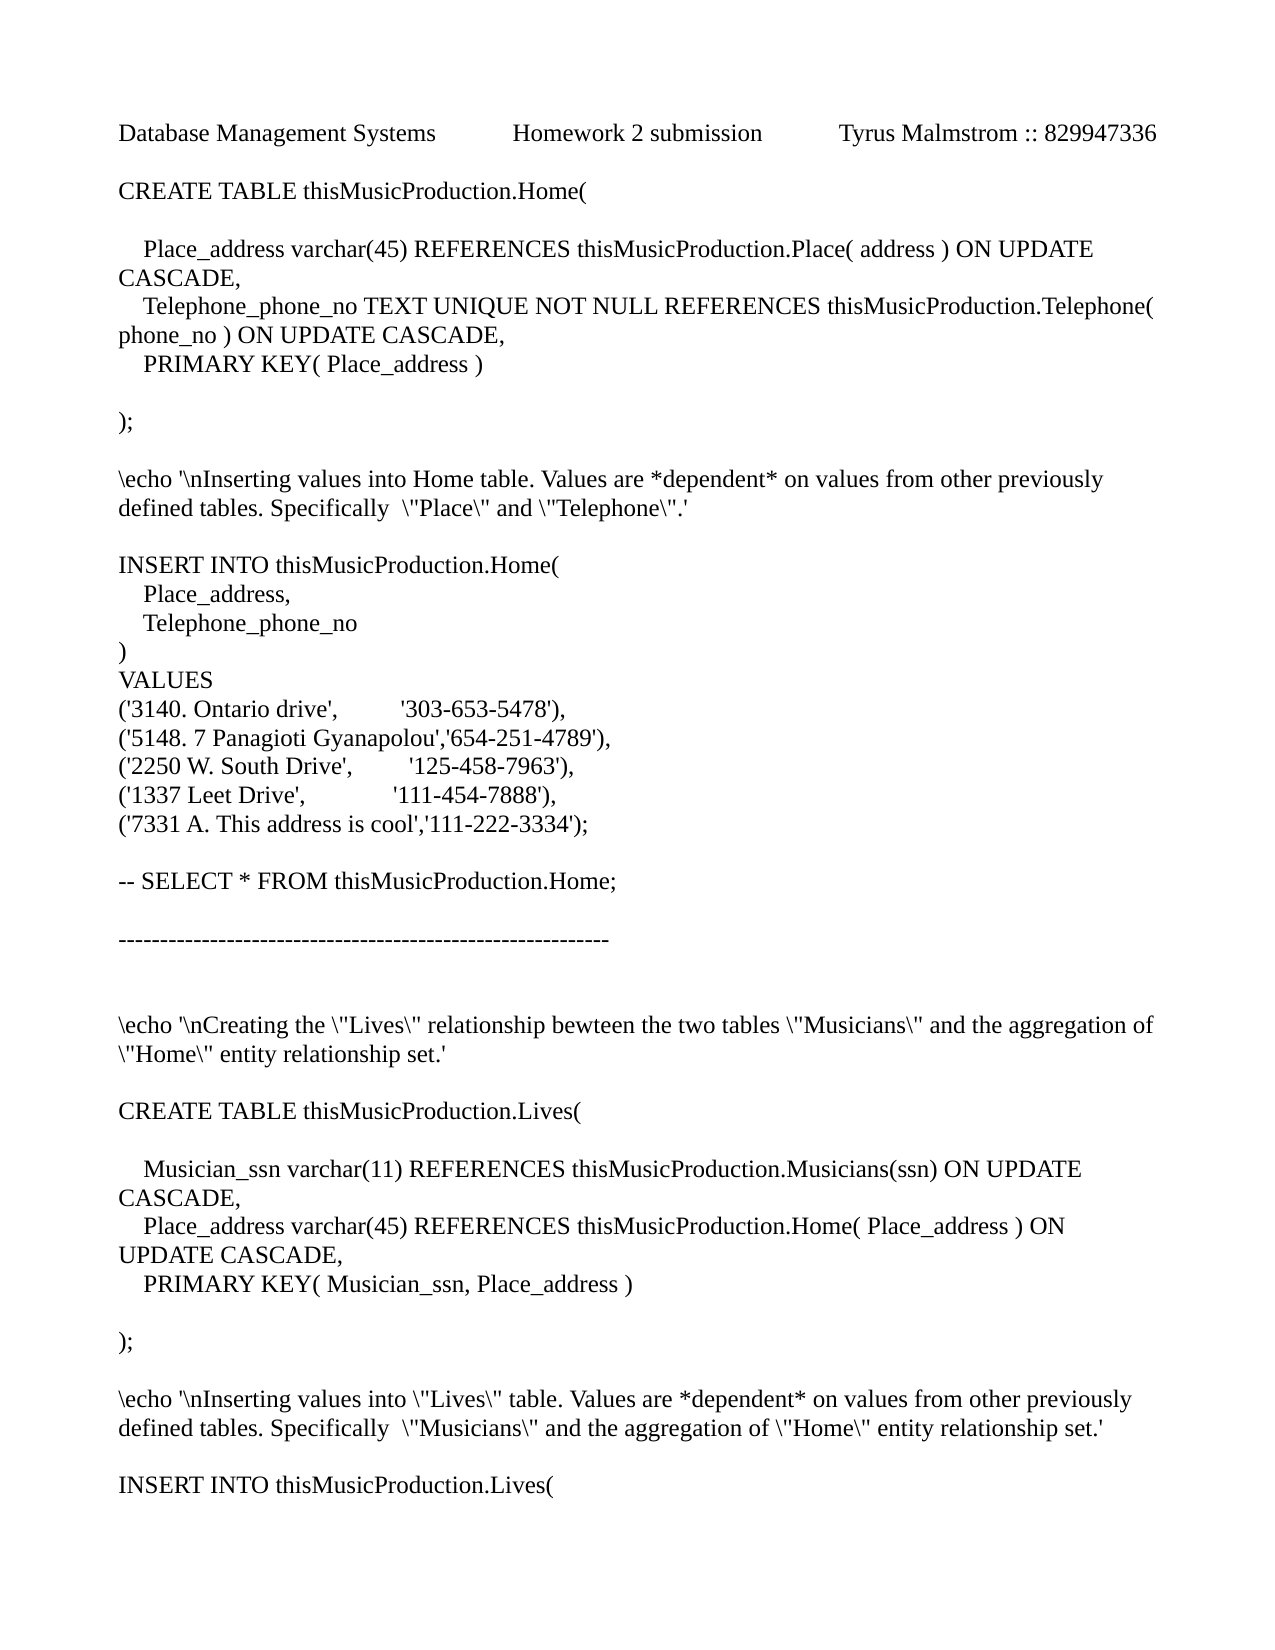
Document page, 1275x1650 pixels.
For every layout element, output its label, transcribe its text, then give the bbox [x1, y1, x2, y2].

text PRIMARY KEY( Place_address ) [118, 349, 1157, 378]
text VALUES [118, 665, 1157, 694]
text PRIMARY KEY( Musician_ssn, Place_address ) [118, 1269, 1157, 1298]
text Place_address, [118, 579, 1157, 608]
text ('3140. Ontario drive', '303-653-5478'), [118, 694, 1157, 723]
text Telephone_phone_no TEXT UNIQUE NOT NULL REFERENCES thisMusicProduction.Telephone( phone_no ) ON UPDATE CASCADE, [118, 291, 1157, 349]
text ); [118, 1326, 1157, 1355]
text \echo '\nInserting values into Home table. Values are *dependent* on values from other previously defined tables. Specifically \"Place\" and \"Telephone\".' [118, 464, 1157, 521]
text CREATE TABLE thisMusicProduction.Lives( [118, 1096, 1157, 1125]
text ('7331 A. This address is cool','111-222-3334'); [118, 809, 1157, 838]
text ) [118, 636, 1157, 665]
text INSERT INTO thisMusicProduction.Lives( [118, 1470, 1157, 1499]
text CREATE TABLE thisMusicProduction.Home( [118, 176, 1157, 205]
text ----------------------------------------------------------- [118, 924, 1157, 953]
text ('1337 Leet Drive', '111-454-7888'), [118, 780, 1157, 809]
text ); [118, 406, 1157, 435]
text INSERT INTO thisMusicProduction.Home( [118, 550, 1157, 579]
text Musician_ssn varchar(11) REFERENCES thisMusicProduction.Musicians(ssn) ON UPDATE CASCADE, [118, 1154, 1157, 1211]
text Telephone_phone_no [118, 608, 1157, 636]
text Place_address varchar(45) REFERENCES thisMusicProduction.Place( address ) ON UPDATE CASCADE, [118, 234, 1157, 291]
text \echo '\nCreating the \"Lives\" relationship bewteen the two tables \"Musicians\" and the aggregation of \"Home\" entity relationship set.' [118, 1010, 1157, 1068]
text Place_address varchar(45) REFERENCES thisMusicProduction.Home( Place_address ) ON UPDATE CASCADE, [118, 1211, 1157, 1269]
text -- SELECT * FROM thisMusicProduction.Home; [118, 866, 1157, 895]
text ('2250 W. South Drive', '125-458-7963'), [118, 751, 1157, 780]
text ('5148. 7 Panagioti Gyanapolou','654-251-4789'), [118, 723, 1157, 751]
text \echo '\nInserting values into \"Lives\" table. Values are *dependent* on values from other previously defined tables. Specifically \"Musicians\" and the aggregation of \"Home\" entity relationship set.' [118, 1384, 1157, 1441]
